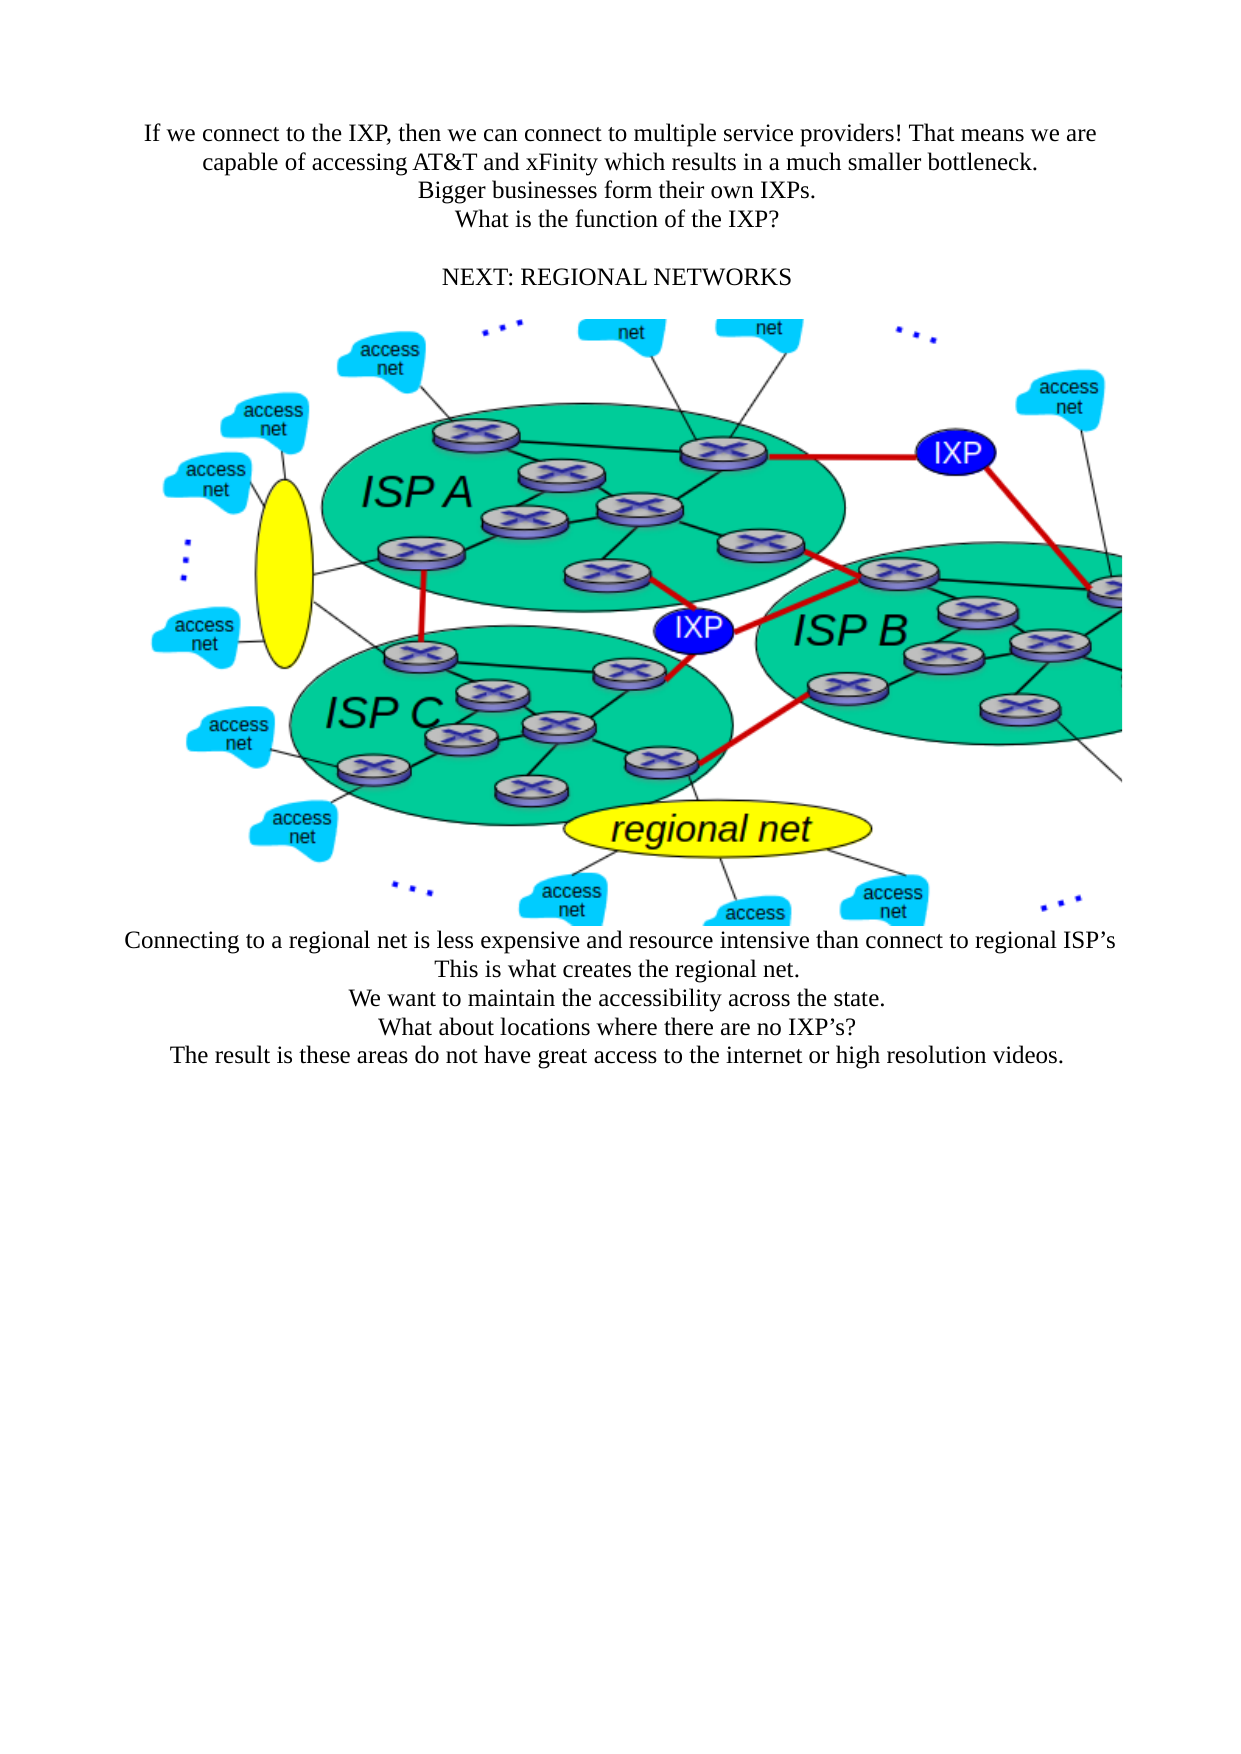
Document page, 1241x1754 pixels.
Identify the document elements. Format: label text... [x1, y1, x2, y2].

picture [762, 327, 769, 333]
text Bigger businesses form their own IXPs. [118, 176, 1122, 204]
text Connecting to a regional net is less expensive and resource intensive than connect to regional ISP’s [118, 926, 1122, 954]
text If we connect to the IXP, then we can connect to multiple service providers! That means we are capable of accessing AT&T and xFinity which results in a much smaller bottleneck. [118, 118, 1122, 176]
text This is what creates the regional net. [118, 954, 1122, 983]
text What is the function of the IXP? [118, 204, 1122, 233]
text We want to maintain the accessibility across the state. [118, 983, 1122, 1012]
text What about locations where there are no IXP’s? [118, 1012, 1122, 1040]
text NEXT: REGIONAL NETWORKS [118, 262, 1122, 291]
picture [118, 319, 1123, 926]
text The result is these areas do not have great access to the internet or high resolution videos. [118, 1040, 1122, 1069]
